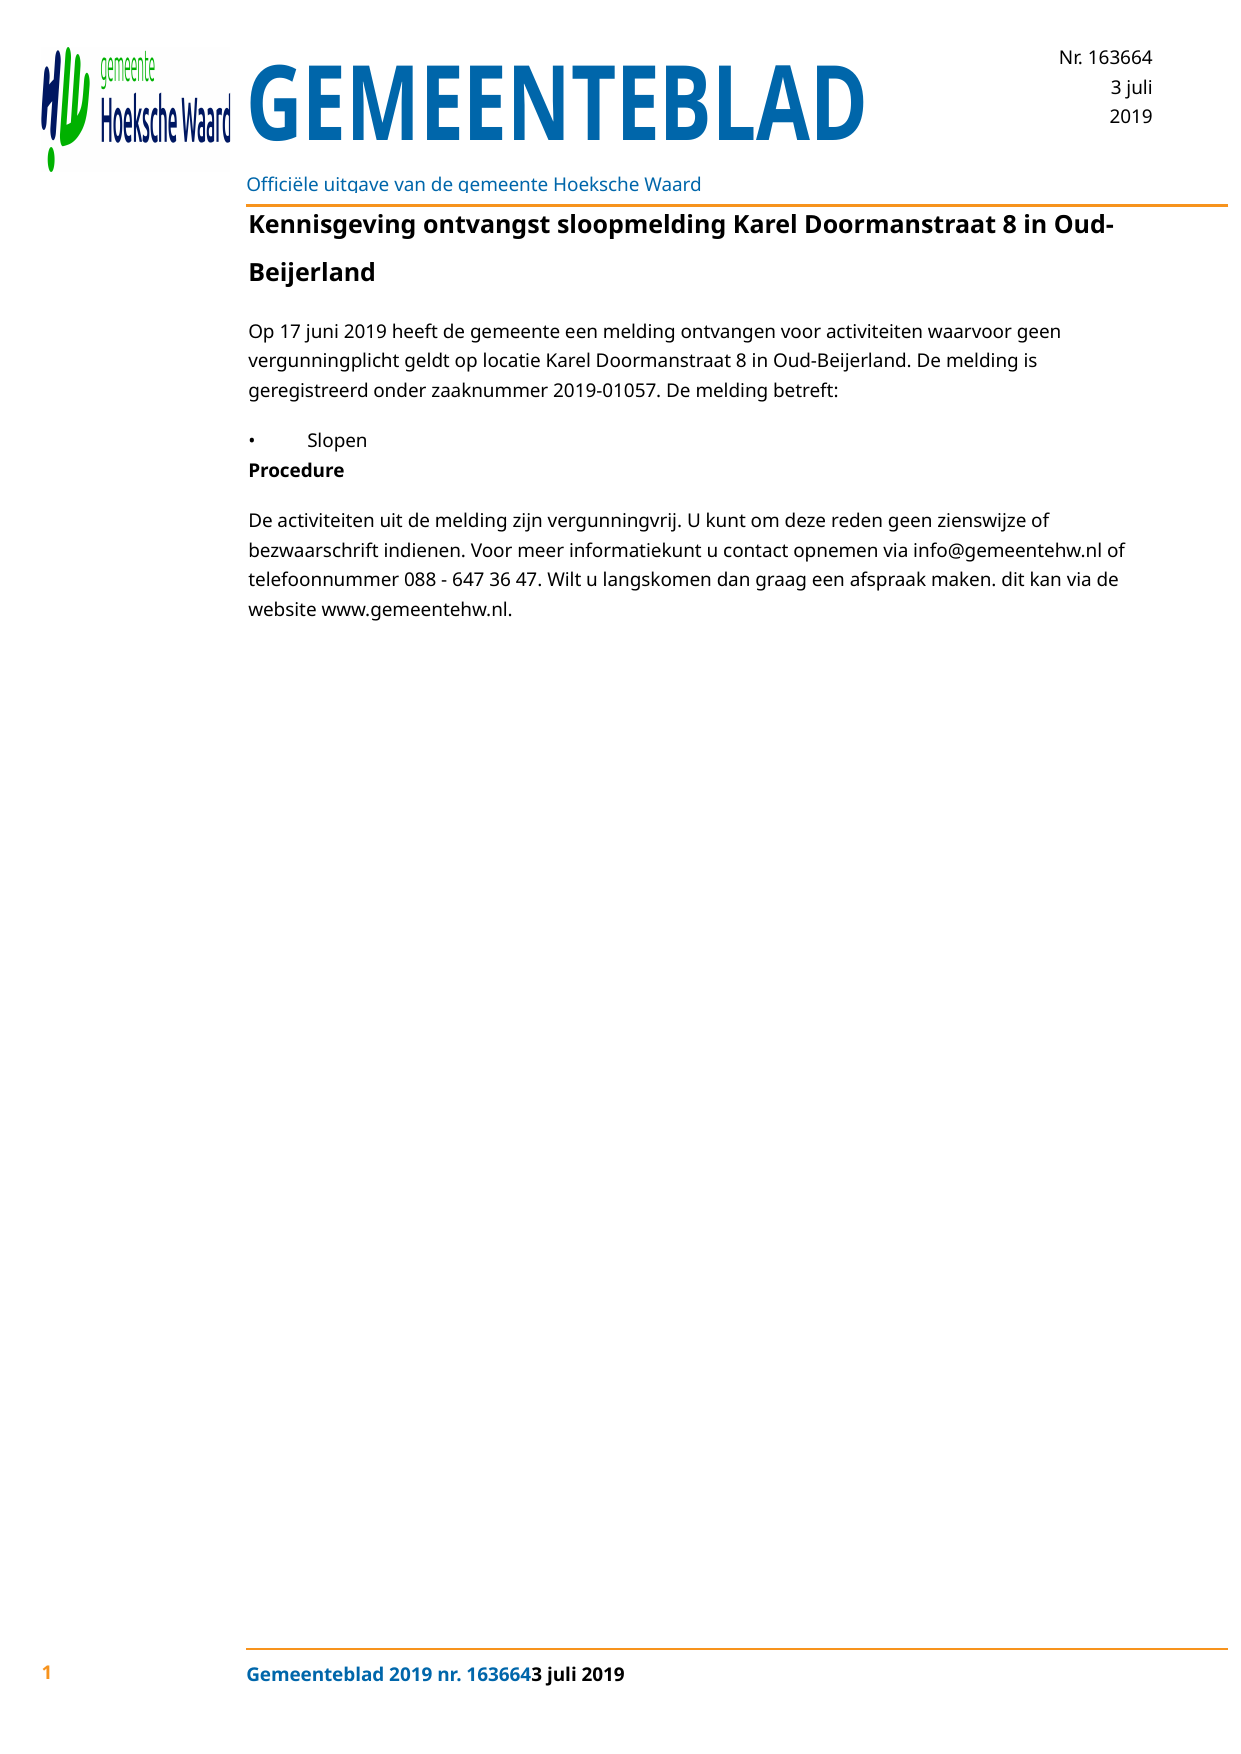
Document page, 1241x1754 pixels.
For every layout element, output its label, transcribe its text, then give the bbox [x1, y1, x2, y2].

text Kennisgeving ontvangst sloopmelding Karel Doormanstraat 8 in Oud-Beijerland [248, 207, 1152, 288]
text Op 17 juni 2019 heeft de gemeente een melding ontvangen voor activiteiten waarvoor geen vergunningplicht geldt op locatie Karel Doormanstraat 8 in Oud-Beijerland. De melding is geregistreerd onder zaaknummer 2019-01057. De melding betreft: [248, 318, 1152, 403]
list Slopen [248, 427, 1152, 453]
text Procedure [248, 457, 1152, 483]
text De activiteiten uit de melding zijn vergunningvrij. U kunt om deze reden geen zienswijze of bezwaarschrift indienen. Voor meer informatiekunt u contact opnemen via info@gemeentehw.nl of telefoonnummer 088 - 647 36 47. Wilt u langskomen dan graag een afspraak maken. dit kan via de website www.gemeentehw.nl. [248, 507, 1152, 622]
picture [41, 47, 231, 172]
